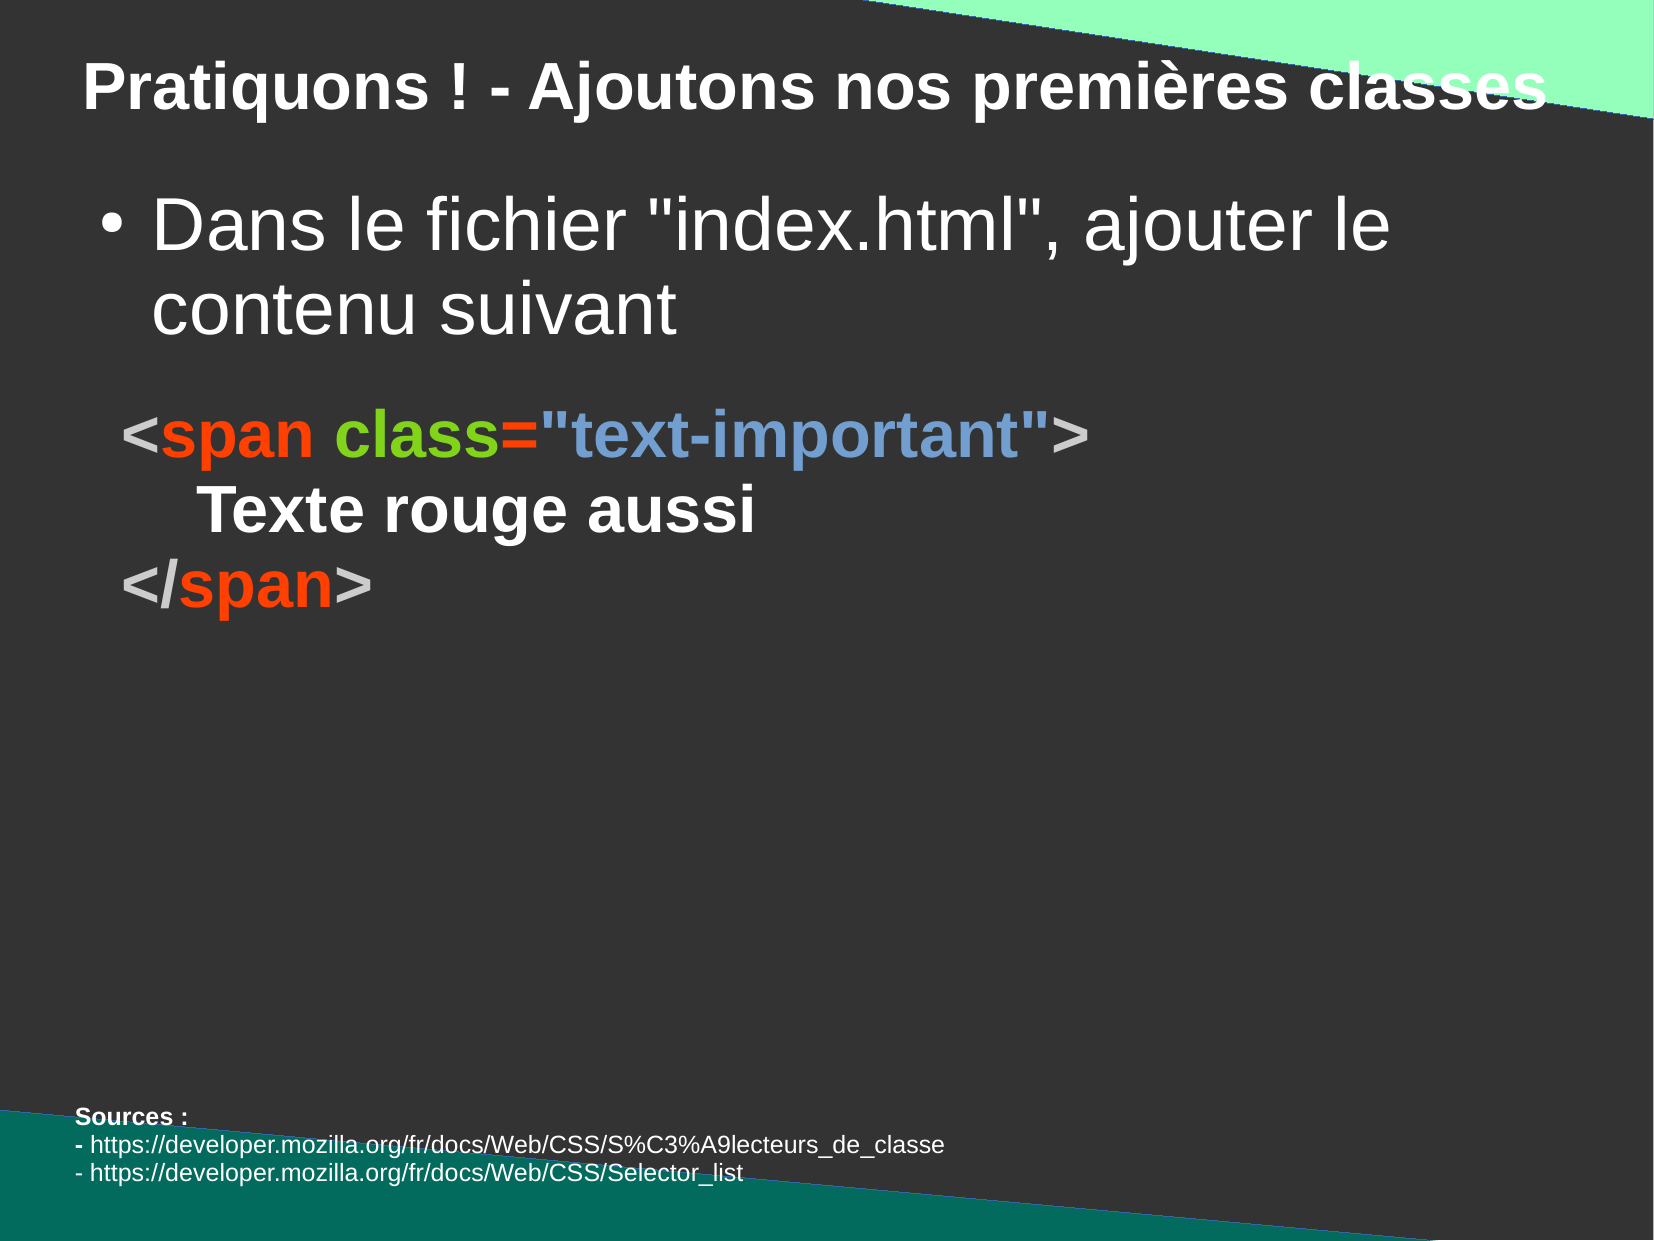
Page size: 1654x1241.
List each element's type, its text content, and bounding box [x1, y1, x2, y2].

text_box Sources : - https://developer.mozilla.org/fr/docs/Web/CSS/S%C3%A9lecteurs_de_classe - https://developer.mozilla.org/fr/docs/Web/CSS/Selector_list [60, 1094, 1546, 1227]
text_box <span class="text-important"> Texte rouge aussi </span> [106, 389, 1548, 638]
text_box [863, 0, 1654, 120]
title Pratiquons ! - Ajoutons nos premières classes [82, 49, 1571, 152]
list Dans le fichier "index.html", ajouter le contenu suivant [80, 182, 1605, 355]
